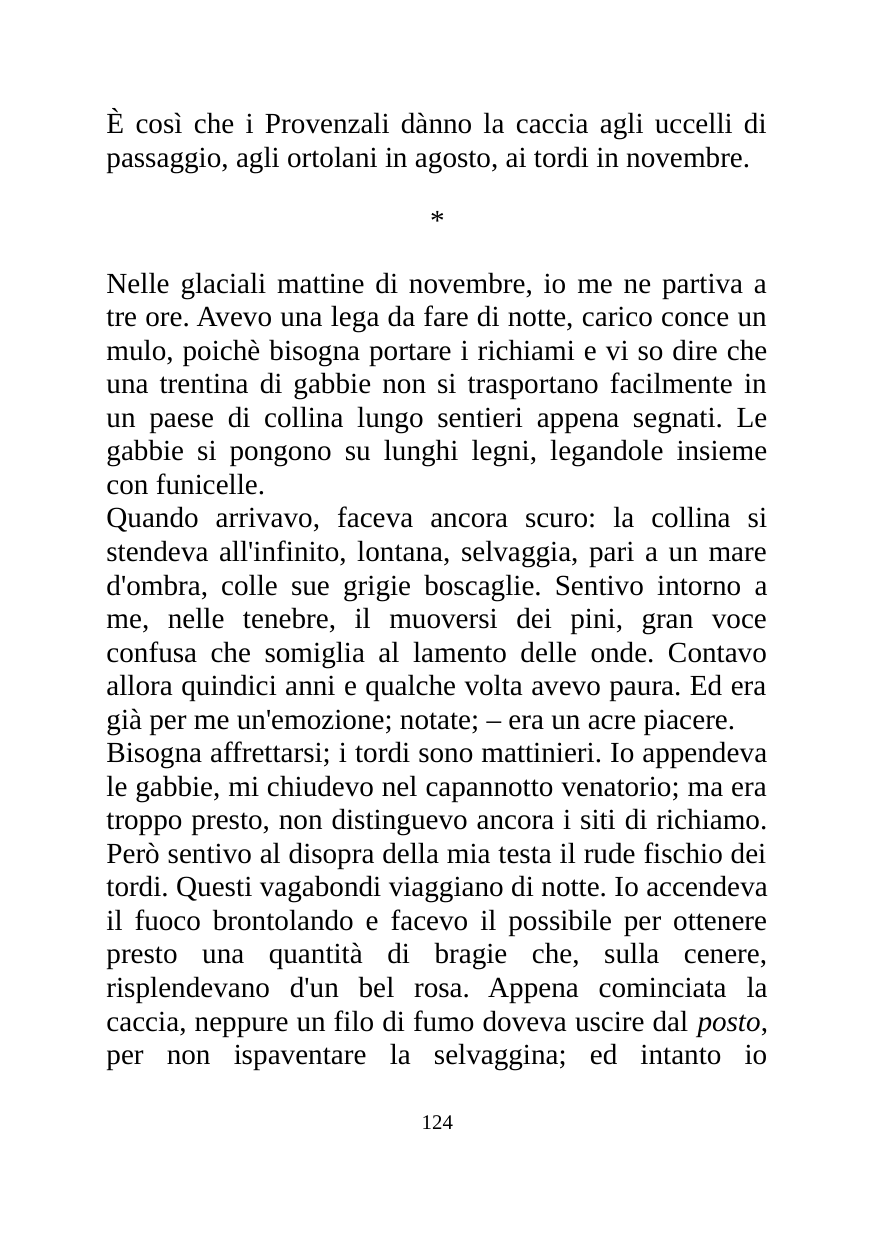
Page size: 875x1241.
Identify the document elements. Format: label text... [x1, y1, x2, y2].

text * [106, 203, 768, 236]
text Quando arrivavo, faceva ancora scuro: la collina si stendeva all'infinito, lontana, selvaggia, pari a un mare d'ombra, colle sue grigie boscaglie. Sentivo intorno a me, nelle tenebre, il muoversi dei pini, gran voce confusa che somiglia al lamento delle onde. Contavo allora quindici anni e qualche volta avevo paura. Ed era già per me un'emozione; notate; – era un acre piacere. [106, 501, 768, 735]
text Bisogna affrettarsi; i tordi sono mattinieri. Io appendeva le gabbie, mi chiudevo nel capannotto venatorio; ma era troppo presto, non distinguevo ancora i siti di richiamo. Però sentivo al disopra della mia testa il rude fischio dei tordi. Questi vagabondi viaggiano di notte. Io accendeva il fuoco brontolando e facevo il possibile per ottenere presto una quantità di bragie che, sulla cenere, risplendevano d'un bel rosa. Appena cominciata la caccia, neppure un filo di fumo doveva uscire dal posto, per non ispaventare la selvaggina; ed intanto io [106, 735, 768, 1071]
text È così che i Provenzali dànno la caccia agli uccelli di passaggio, agli ortolani in agosto, ai tordi in novembre. [106, 106, 768, 173]
text Nelle glaciali mattine di novembre, io me ne partiva a tre ore. Avevo una lega da fare di notte, carico conce un mulo, poichè bisogna portare i richiami e vi so dire che una trentina di gabbie non si trasportano facilmente in un paese di collina lungo sentieri appena segnati. Le gabbie si pongono su lunghi legni, legandole insieme con funicelle. [106, 266, 768, 501]
